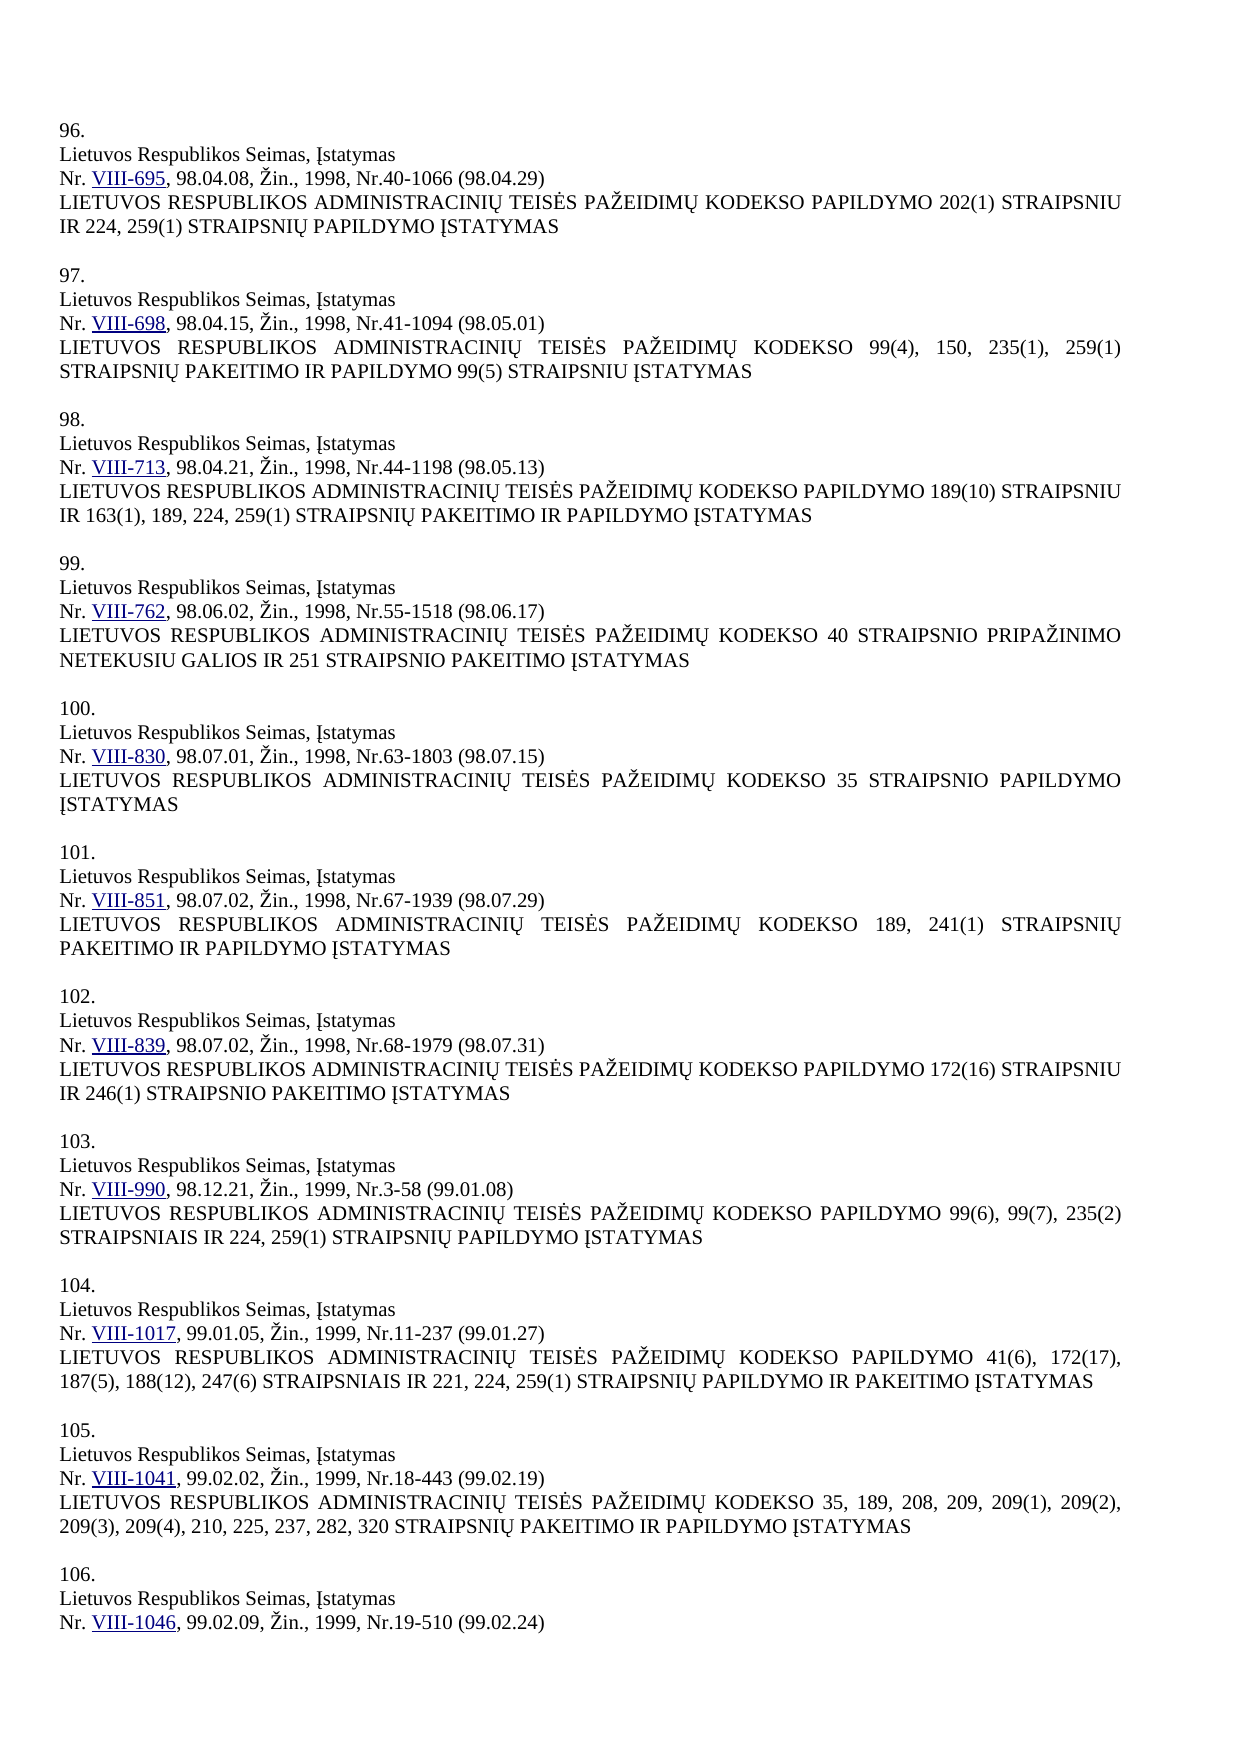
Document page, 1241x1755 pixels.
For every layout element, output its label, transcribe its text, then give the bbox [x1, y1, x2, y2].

text Lietuvos Respublikos Seimas, Įstatymas [59, 142, 1122, 166]
text Nr. VIII-1046, 99.02.09, Žin., 1999, Nr.19-510 (99.02.24) [59, 1610, 1122, 1634]
text 106. [59, 1562, 1122, 1586]
text Nr. VIII-713, 98.04.21, Žin., 1998, Nr.44-1198 (98.05.13) [59, 455, 1122, 479]
text 104. [59, 1273, 1122, 1297]
text 102. [59, 984, 1122, 1008]
text 99. [59, 551, 1122, 575]
text Lietuvos Respublikos Seimas, Įstatymas [59, 1297, 1122, 1321]
text Lietuvos Respublikos Seimas, Įstatymas [59, 575, 1122, 599]
text 100. [59, 696, 1122, 720]
text LIETUVOS RESPUBLIKOS ADMINISTRACINIŲ TEISĖS PAŽEIDIMŲ KODEKSO PAPILDYMO 99(6), 99(7), 235(2) STRAIPSNIAIS IR 224, 259(1) STRAIPSNIŲ PAPILDYMO ĮSTATYMAS [59, 1201, 1122, 1249]
text Nr. VIII-695, 98.04.08, Žin., 1998, Nr.40-1066 (98.04.29) [59, 166, 1122, 190]
text LIETUVOS RESPUBLIKOS ADMINISTRACINIŲ TEISĖS PAŽEIDIMŲ KODEKSO 35, 189, 208, 209, 209(1), 209(2), 209(3), 209(4), 210, 225, 237, 282, 320 STRAIPSNIŲ PAKEITIMO IR PAPILDYMO ĮSTATYMAS [59, 1490, 1122, 1538]
text Lietuvos Respublikos Seimas, Įstatymas [59, 720, 1122, 744]
text 105. [59, 1417, 1122, 1442]
text Lietuvos Respublikos Seimas, Įstatymas [59, 1442, 1122, 1466]
text 101. [59, 840, 1122, 864]
text Lietuvos Respublikos Seimas, Įstatymas [59, 1586, 1122, 1610]
text Nr. VIII-990, 98.12.21, Žin., 1999, Nr.3-58 (99.01.08) [59, 1177, 1122, 1201]
text 98. [59, 407, 1122, 431]
text LIETUVOS RESPUBLIKOS ADMINISTRACINIŲ TEISĖS PAŽEIDIMŲ KODEKSO 189, 241(1) STRAIPSNIŲ PAKEITIMO IR PAPILDYMO ĮSTATYMAS [59, 912, 1122, 960]
text LIETUVOS RESPUBLIKOS ADMINISTRACINIŲ TEISĖS PAŽEIDIMŲ KODEKSO 40 STRAIPSNIO PRIPAŽINIMO NETEKUSIU GALIOS IR 251 STRAIPSNIO PAKEITIMO ĮSTATYMAS [59, 623, 1122, 672]
text Nr. VIII-698, 98.04.15, Žin., 1998, Nr.41-1094 (98.05.01) [59, 311, 1122, 335]
text 97. [59, 262, 1122, 287]
text LIETUVOS RESPUBLIKOS ADMINISTRACINIŲ TEISĖS PAŽEIDIMŲ KODEKSO PAPILDYMO 172(16) STRAIPSNIU IR 246(1) STRAIPSNIO PAKEITIMO ĮSTATYMAS [59, 1057, 1122, 1105]
text Nr. VIII-1041, 99.02.02, Žin., 1999, Nr.18-443 (99.02.19) [59, 1466, 1122, 1490]
text 96. [59, 118, 1122, 142]
text LIETUVOS RESPUBLIKOS ADMINISTRACINIŲ TEISĖS PAŽEIDIMŲ KODEKSO PAPILDYMO 202(1) STRAIPSNIU IR 224, 259(1) STRAIPSNIŲ PAPILDYMO ĮSTATYMAS [59, 190, 1122, 238]
text LIETUVOS RESPUBLIKOS ADMINISTRACINIŲ TEISĖS PAŽEIDIMŲ KODEKSO 99(4), 150, 235(1), 259(1) STRAIPSNIŲ PAKEITIMO IR PAPILDYMO 99(5) STRAIPSNIU ĮSTATYMAS [59, 335, 1122, 383]
text Nr. VIII-851, 98.07.02, Žin., 1998, Nr.67-1939 (98.07.29) [59, 888, 1122, 912]
text Lietuvos Respublikos Seimas, Įstatymas [59, 431, 1122, 455]
text Lietuvos Respublikos Seimas, Įstatymas [59, 287, 1122, 311]
text 103. [59, 1129, 1122, 1153]
text Lietuvos Respublikos Seimas, Įstatymas [59, 864, 1122, 888]
text Lietuvos Respublikos Seimas, Įstatymas [59, 1008, 1122, 1032]
text Nr. VIII-830, 98.07.01, Žin., 1998, Nr.63-1803 (98.07.15) [59, 744, 1122, 768]
text LIETUVOS RESPUBLIKOS ADMINISTRACINIŲ TEISĖS PAŽEIDIMŲ KODEKSO PAPILDYMO 189(10) STRAIPSNIU IR 163(1), 189, 224, 259(1) STRAIPSNIŲ PAKEITIMO IR PAPILDYMO ĮSTATYMAS [59, 479, 1122, 527]
text Nr. VIII-839, 98.07.02, Žin., 1998, Nr.68-1979 (98.07.31) [59, 1032, 1122, 1057]
text LIETUVOS RESPUBLIKOS ADMINISTRACINIŲ TEISĖS PAŽEIDIMŲ KODEKSO PAPILDYMO 41(6), 172(17), 187(5), 188(12), 247(6) STRAIPSNIAIS IR 221, 224, 259(1) STRAIPSNIŲ PAPILDYMO IR PAKEITIMO ĮSTATYMAS [59, 1345, 1122, 1393]
text LIETUVOS RESPUBLIKOS ADMINISTRACINIŲ TEISĖS PAŽEIDIMŲ KODEKSO 35 STRAIPSNIO PAPILDYMO ĮSTATYMAS [59, 768, 1122, 816]
text Nr. VIII-1017, 99.01.05, Žin., 1999, Nr.11-237 (99.01.27) [59, 1321, 1122, 1345]
text Lietuvos Respublikos Seimas, Įstatymas [59, 1153, 1122, 1177]
text Nr. VIII-762, 98.06.02, Žin., 1998, Nr.55-1518 (98.06.17) [59, 599, 1122, 623]
